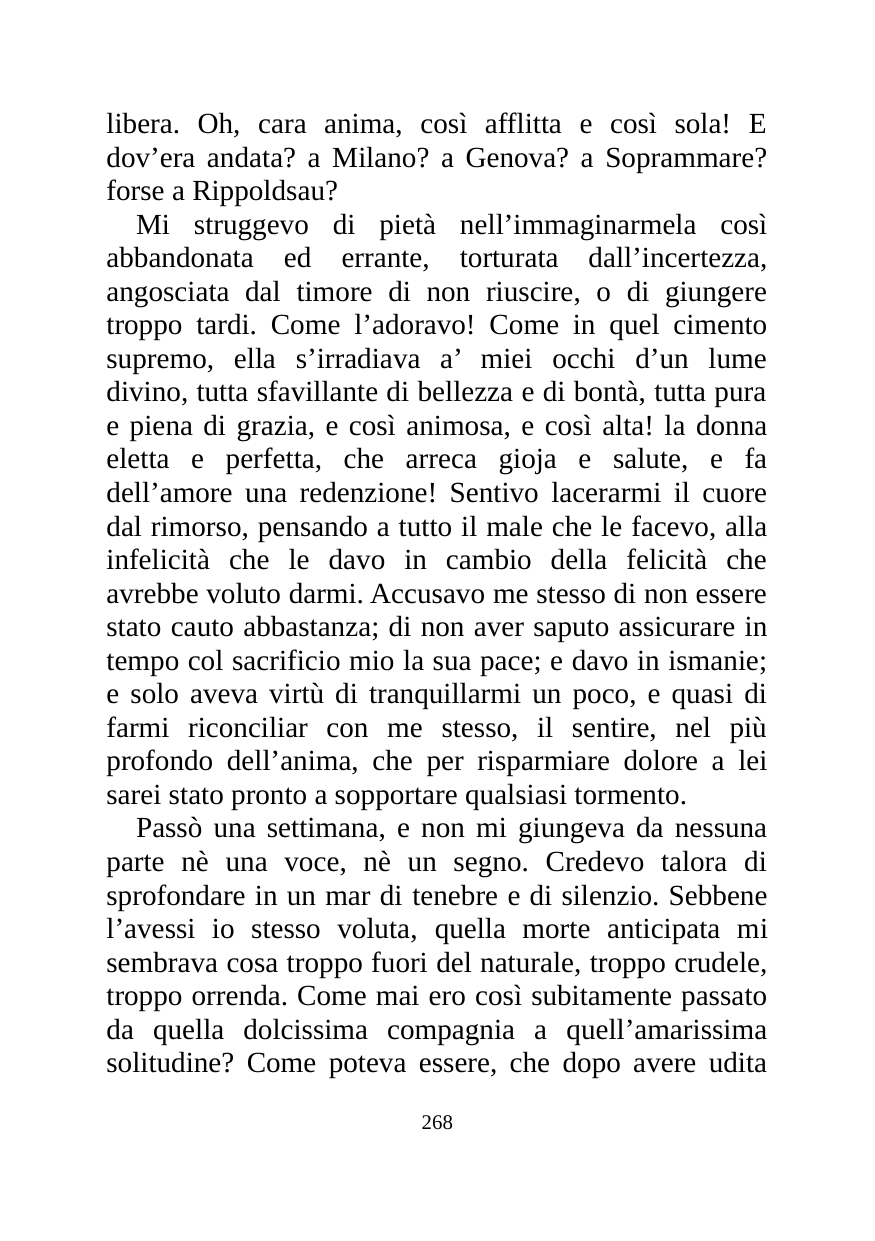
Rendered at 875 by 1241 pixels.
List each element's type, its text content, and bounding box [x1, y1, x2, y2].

text libera. Oh, cara anima, così afflitta e così sola! E dov’era andata? a Milano? a Genova? a Soprammare? forse a Rippoldsau? [106, 106, 768, 207]
text Mi struggevo di pietà nell’immaginarmela così abbandonata ed errante, torturata dall’incertezza, angosciata dal timore di non riuscire, o di giungere troppo tardi. Come l’adoravo! Come in quel cimento supremo, ella s’irradiava a’ miei occhi d’un lume divino, tutta sfavillante di bellezza e di bontà, tutta pura e piena di grazia, e così animosa, e così alta! la donna eletta e perfetta, che arreca gioja e salute, e fa dell’amore una redenzione! Sentivo lacerarmi il cuore dal rimorso, pensando a tutto il male che le facevo, alla infelicità che le davo in cambio della felicità che avrebbe voluto darmi. Accusavo me stesso di non essere stato cauto abbastanza; di non aver saputo assicurare in tempo col sacrificio mio la sua pace; e davo in ismanie; e solo aveva virtù di tranquillarmi un poco, e quasi di farmi riconciliar con me stesso, il sentire, nel più profondo dell’anima, che per risparmiare dolore a lei sarei stato pronto a sopportare qualsiasi tormento. [106, 207, 768, 811]
text Passò una settimana, e non mi giungeva da nessuna parte nè una voce, nè un segno. Credevo talora di sprofondare in un mar di tenebre e di silenzio. Sebbene l’avessi io stesso voluta, quella morte anticipata mi sembrava cosa troppo fuori del naturale, troppo crudele, troppo orrenda. Come mai ero così subitamente passato da quella dolcissima compagnia a quell’amarissima solitudine? Come poteva essere, che dopo avere udita [106, 811, 768, 1079]
